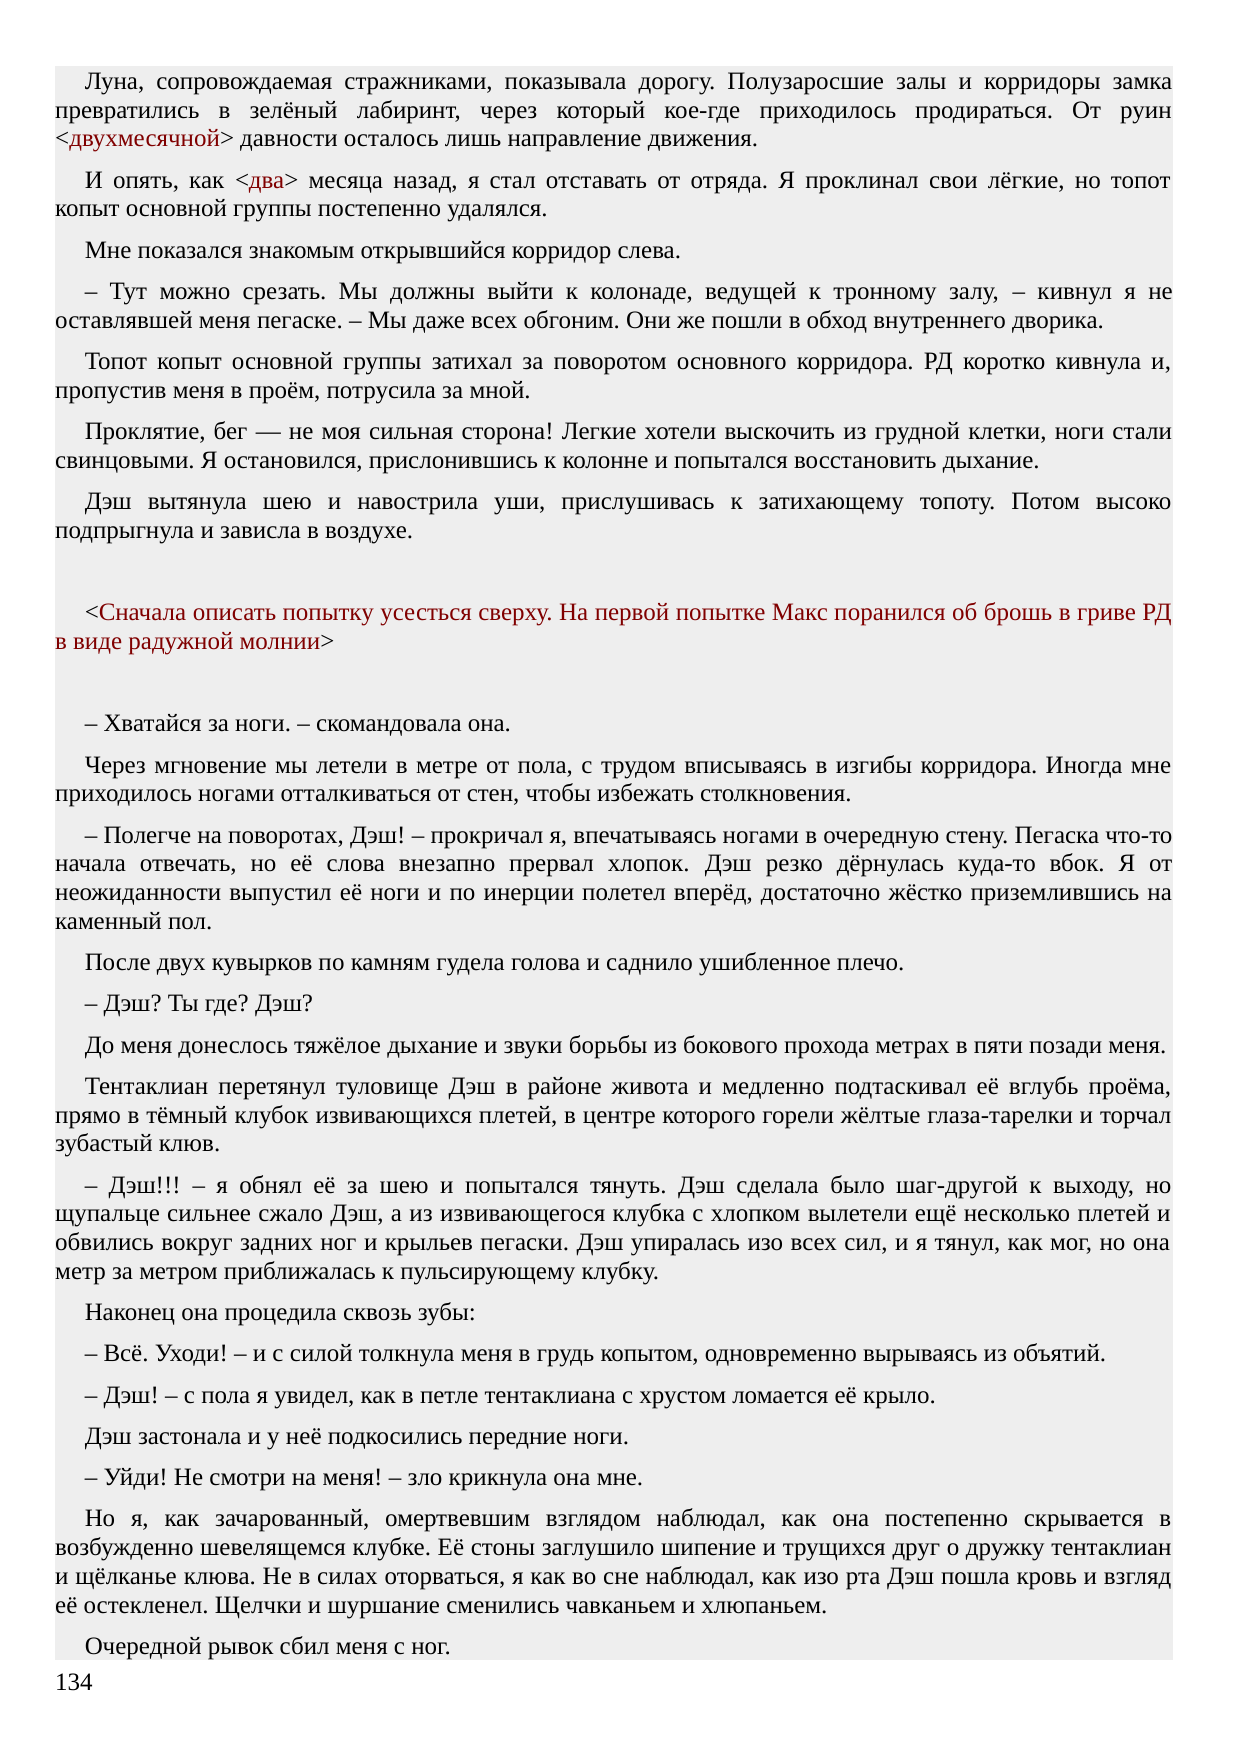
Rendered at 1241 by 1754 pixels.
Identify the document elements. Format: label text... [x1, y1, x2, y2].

text – Дэш! – с пола я увидел, как в петле тентаклиана с хрустом ломается её крыло. [55, 1380, 1173, 1408]
text Проклятие, бег — не моя сильная сторона! Легкие хотели выскочить из грудной клетки, ноги стали свинцовыми. Я остановился, прислонившись к колонне и попытался восстановить дыхание. [55, 416, 1173, 473]
text – Уйди! Не смотри на меня! – зло крикнула она мне. [55, 1462, 1173, 1491]
text Но я, как зачарованный, омертвевшим взглядом наблюдал, как она постепенно скрывается в возбужденно шевелящемся клубке. Её стоны заглушило шипение и трущихся друг о дружку тентаклиан и щёлканье клюва. Не в силах оторваться, я как во сне наблюдал, как изо рта Дэш пошла кровь и взгляд её остекленел. Щелчки и шуршание сменились чавканьем и хлюпаньем. [55, 1503, 1173, 1618]
text – Тут можно срезать. Мы должны выйти к колонаде, ведущей к тронному залу, – кивнул я не оставлявшей меня пегаске. – Мы даже всех обгоним. Они же пошли в обход внутреннего дворика. [55, 276, 1173, 333]
text – Всё. Уходи! – и с силой толкнула меня в грудь копытом, одновременно вырываясь из объятий. [55, 1338, 1173, 1367]
text Тентаклиан перетянул туловище Дэш в районе живота и медленно подтаскивал её вглубь проёма, прямо в тёмный клубок извивающихся плетей, в центре которого горели жёлтые глаза-тарелки и торчал зубастый клюв. [55, 1071, 1173, 1157]
text И опять, как <два> месяца назад, я стал отставать от отряда. Я проклинал свои лёгкие, но топот копыт основной группы постепенно удалялся. [55, 165, 1173, 222]
text – Дэш? Ты где? Дэш? [55, 988, 1173, 1017]
text – Дэш!!! – я обнял её за шею и попытался тянуть. Дэш сделала было шаг-другой к выходу, но щупальце сильнее сжало Дэш, а из извивающегося клубка с хлопком вылетели ещё несколько плетей и обвились вокруг задних ног и крыльев пегаски. Дэш упиралась изо всех сил, и я тянул, как мог, но она метр за метром приближалась к пульсирующему клубку. [55, 1170, 1173, 1285]
text До меня донеслось тяжёлое дыхание и звуки борьбы из бокового прохода метрах в пяти позади меня. [55, 1030, 1173, 1058]
text После двух кувырков по камням гудела голова и саднило ушибленное плечо. [55, 947, 1173, 976]
text – Полегче на поворотах, Дэш! – прокричал я, впечатываясь ногами в очередную стену. Пегаска что-то начала отвечать, но её слова внезапно прервал хлопок. Дэш резко дёрнулась куда-то вбок. Я от неожиданности выпустил её ноги и по инерции полетел вперёд, достаточно жёстко приземлившись на каменный пол. [55, 820, 1173, 935]
text Луна, сопровождаемая стражниками, показывала дорогу. Полузаросшие залы и корридоры замка превратились в зелёный лабиринт, через который кое-где приходилось продираться. От руин <двухмесячной> давности осталось лишь направление движения. [55, 66, 1173, 152]
text Топот копыт основной группы затихал за поворотом основного корридора. РД коротко кивнула и, пропустив меня в проём, потрусила за мной. [55, 346, 1173, 403]
text Наконец она процедила сквозь зубы: [55, 1297, 1173, 1326]
text Очередной рывок сбил меня с ног. [55, 1631, 1173, 1660]
text Мне показался знакомым открывшийся корридор слева. [55, 235, 1173, 263]
text <Cначала описать попытку усесться сверху. На первой попытке Макс поранился об брошь в гриве РД в виде радужной молнии> [55, 597, 1173, 655]
text – Хватайся за ноги. – скомандовала она. [55, 708, 1173, 737]
text Дэш вытянула шею и навострила уши, прислушивась к затихающему топоту. Потом высоко подпрыгнула и зависла в воздухе. [55, 486, 1173, 543]
text Дэш застонала и у неё подкосились передние ноги. [55, 1421, 1173, 1450]
text Через мгновение мы летели в метре от пола, с трудом вписываясь в изгибы корридора. Иногда мне приходилось ногами отталкиваться от стен, чтобы избежать столкновения. [55, 750, 1173, 807]
